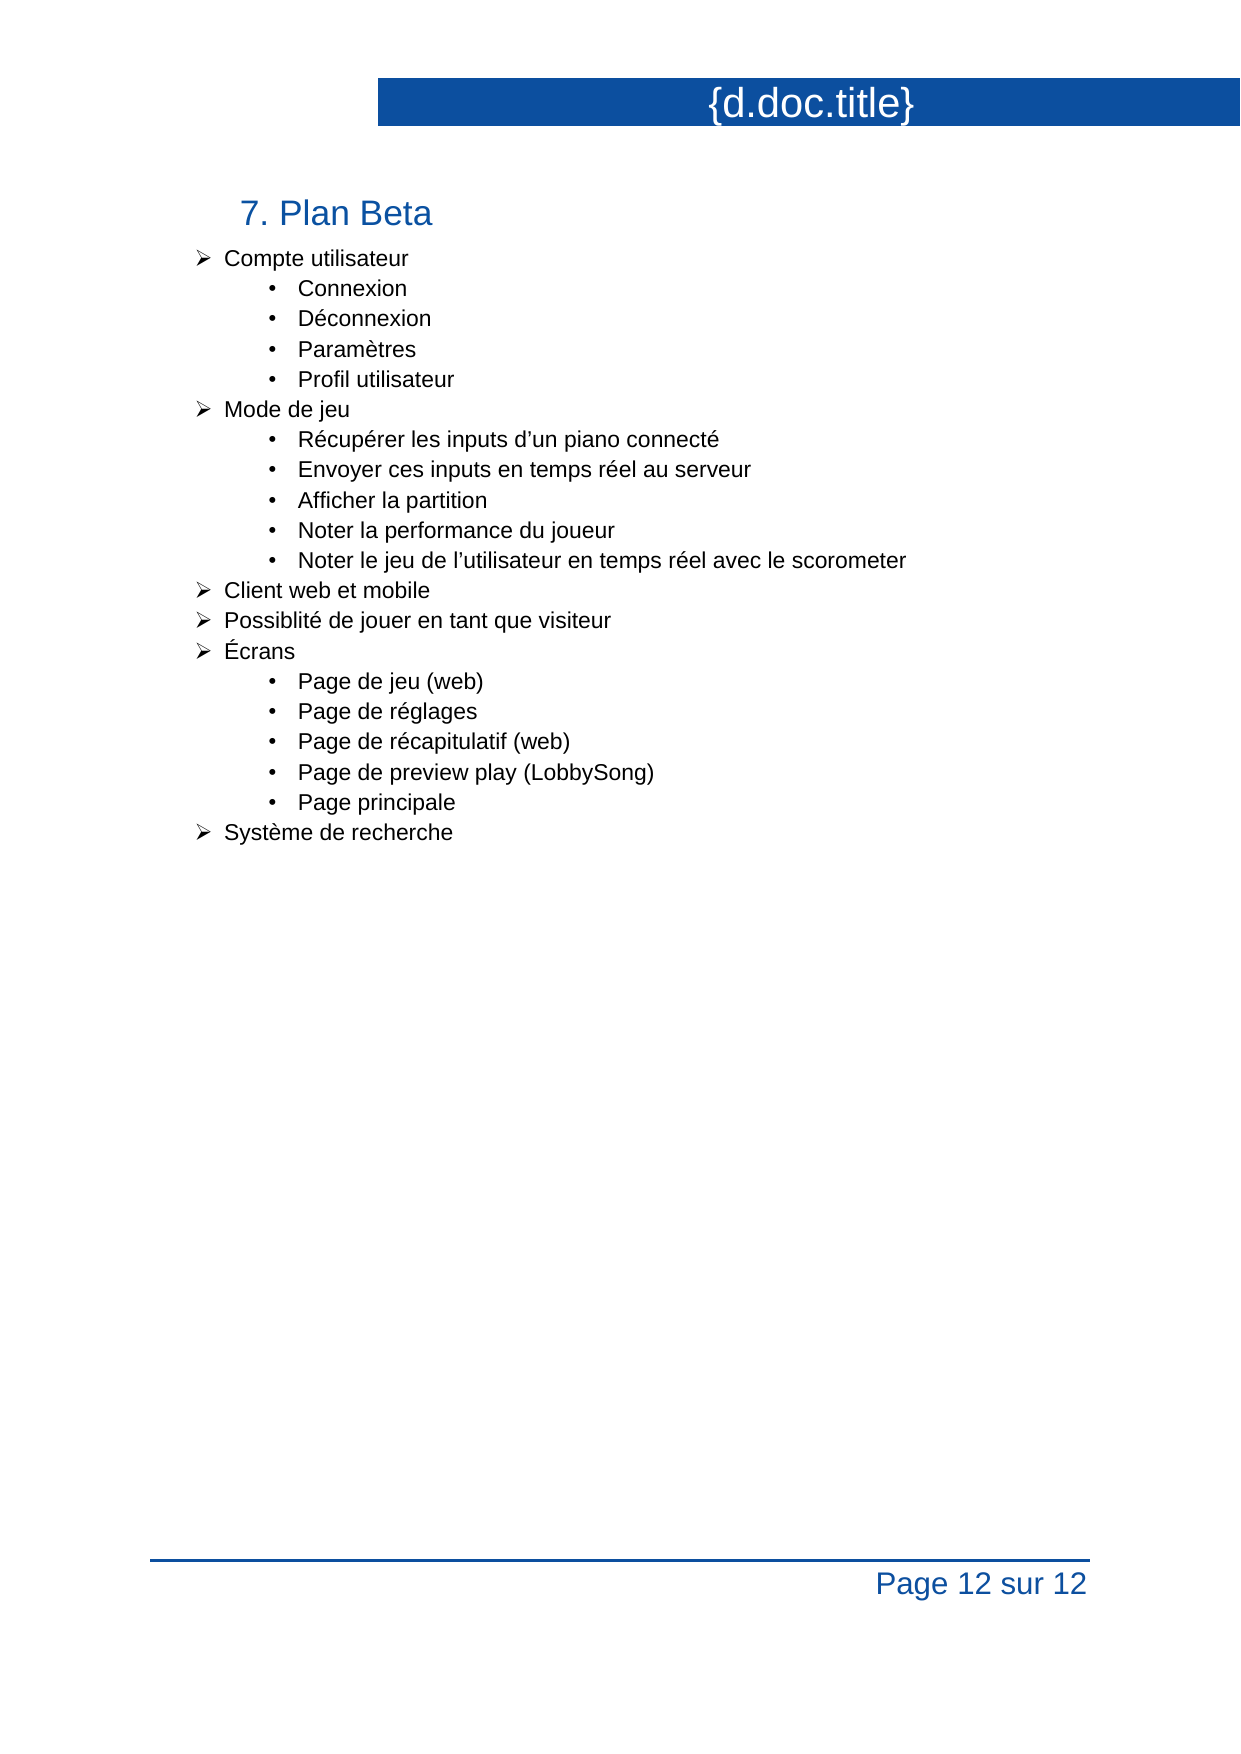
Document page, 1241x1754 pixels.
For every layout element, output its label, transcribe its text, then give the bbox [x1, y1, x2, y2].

list Profil utilisateur [268, 366, 1090, 392]
list Possiblité de jouer en tant que visiteur [194, 607, 1090, 634]
subtitle 7. Plan Beta [239, 192, 1090, 232]
list Compte utilisateur [194, 245, 1090, 271]
list Afficher la partition [268, 487, 1090, 513]
list Système de recherche [194, 819, 1090, 845]
list Client web et mobile [194, 577, 1090, 603]
list Page de récapitulatif (web) [268, 728, 1090, 754]
list Noter la performance du joueur [268, 517, 1090, 543]
list Mode de jeu [194, 396, 1090, 422]
list Déconnexion [268, 305, 1090, 332]
list Paramètres [268, 336, 1090, 362]
list Page de réglages [268, 698, 1090, 724]
list Récupérer les inputs d’un piano connecté [268, 426, 1090, 452]
list Noter le jeu de l’utilisateur en temps réel avec le scorometer [268, 547, 1090, 573]
list Page de jeu (web) [268, 668, 1090, 694]
list Envoyer ces inputs en temps réel au serveur [268, 456, 1090, 483]
list Connexion [268, 275, 1090, 301]
list Page principale [268, 789, 1090, 815]
list Page de preview play (LobbySong) [268, 758, 1090, 785]
list Écrans [194, 638, 1090, 664]
